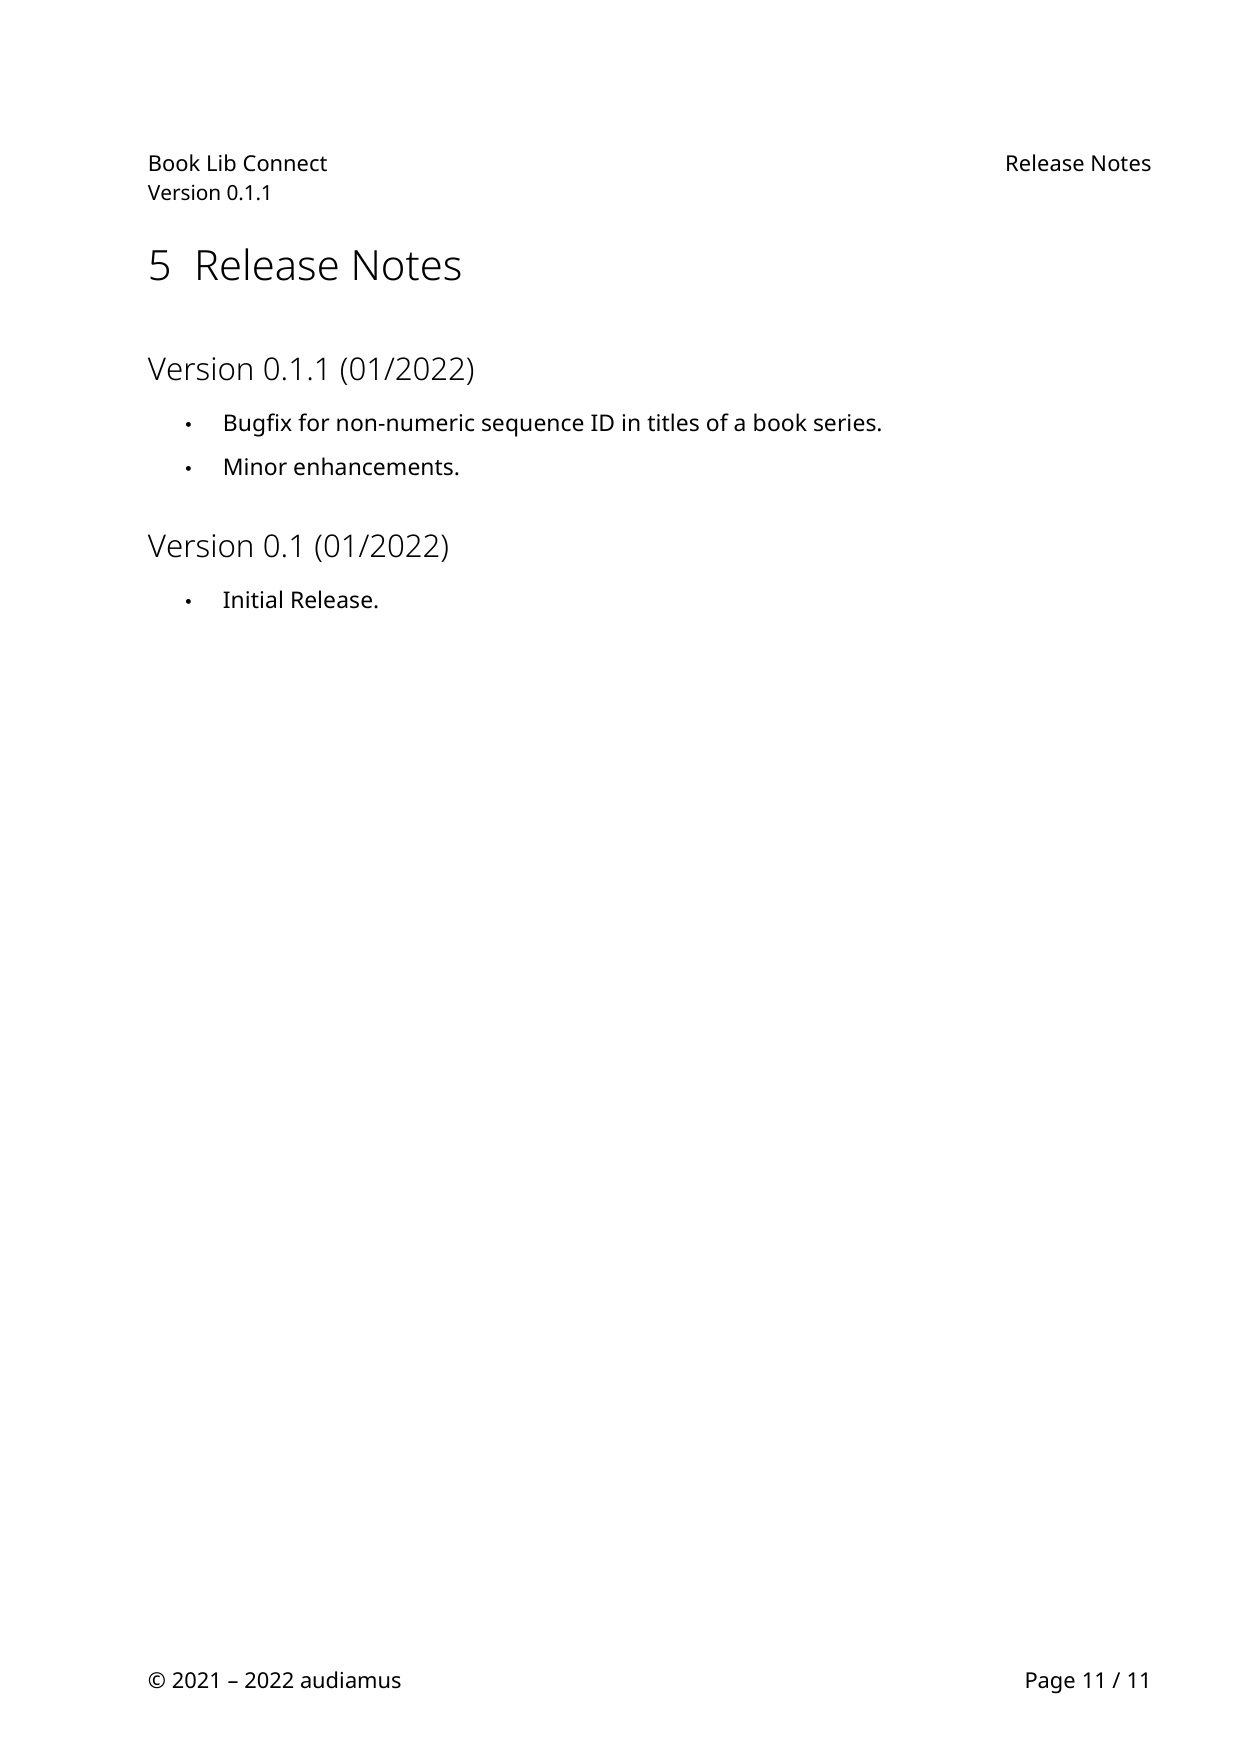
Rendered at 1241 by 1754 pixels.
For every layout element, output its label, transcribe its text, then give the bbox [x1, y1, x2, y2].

list Bugfix for non-numeric sequence ID in titles of a book series. [185, 407, 1152, 438]
list Minor enhancements. [185, 451, 1152, 482]
subtitle Version 0.1 (01/2022) [148, 524, 1152, 566]
subtitle Release Notes [148, 235, 1152, 292]
subtitle Version 0.1.1 (01/2022) [148, 347, 1152, 389]
list Initial Release. [185, 584, 1152, 615]
